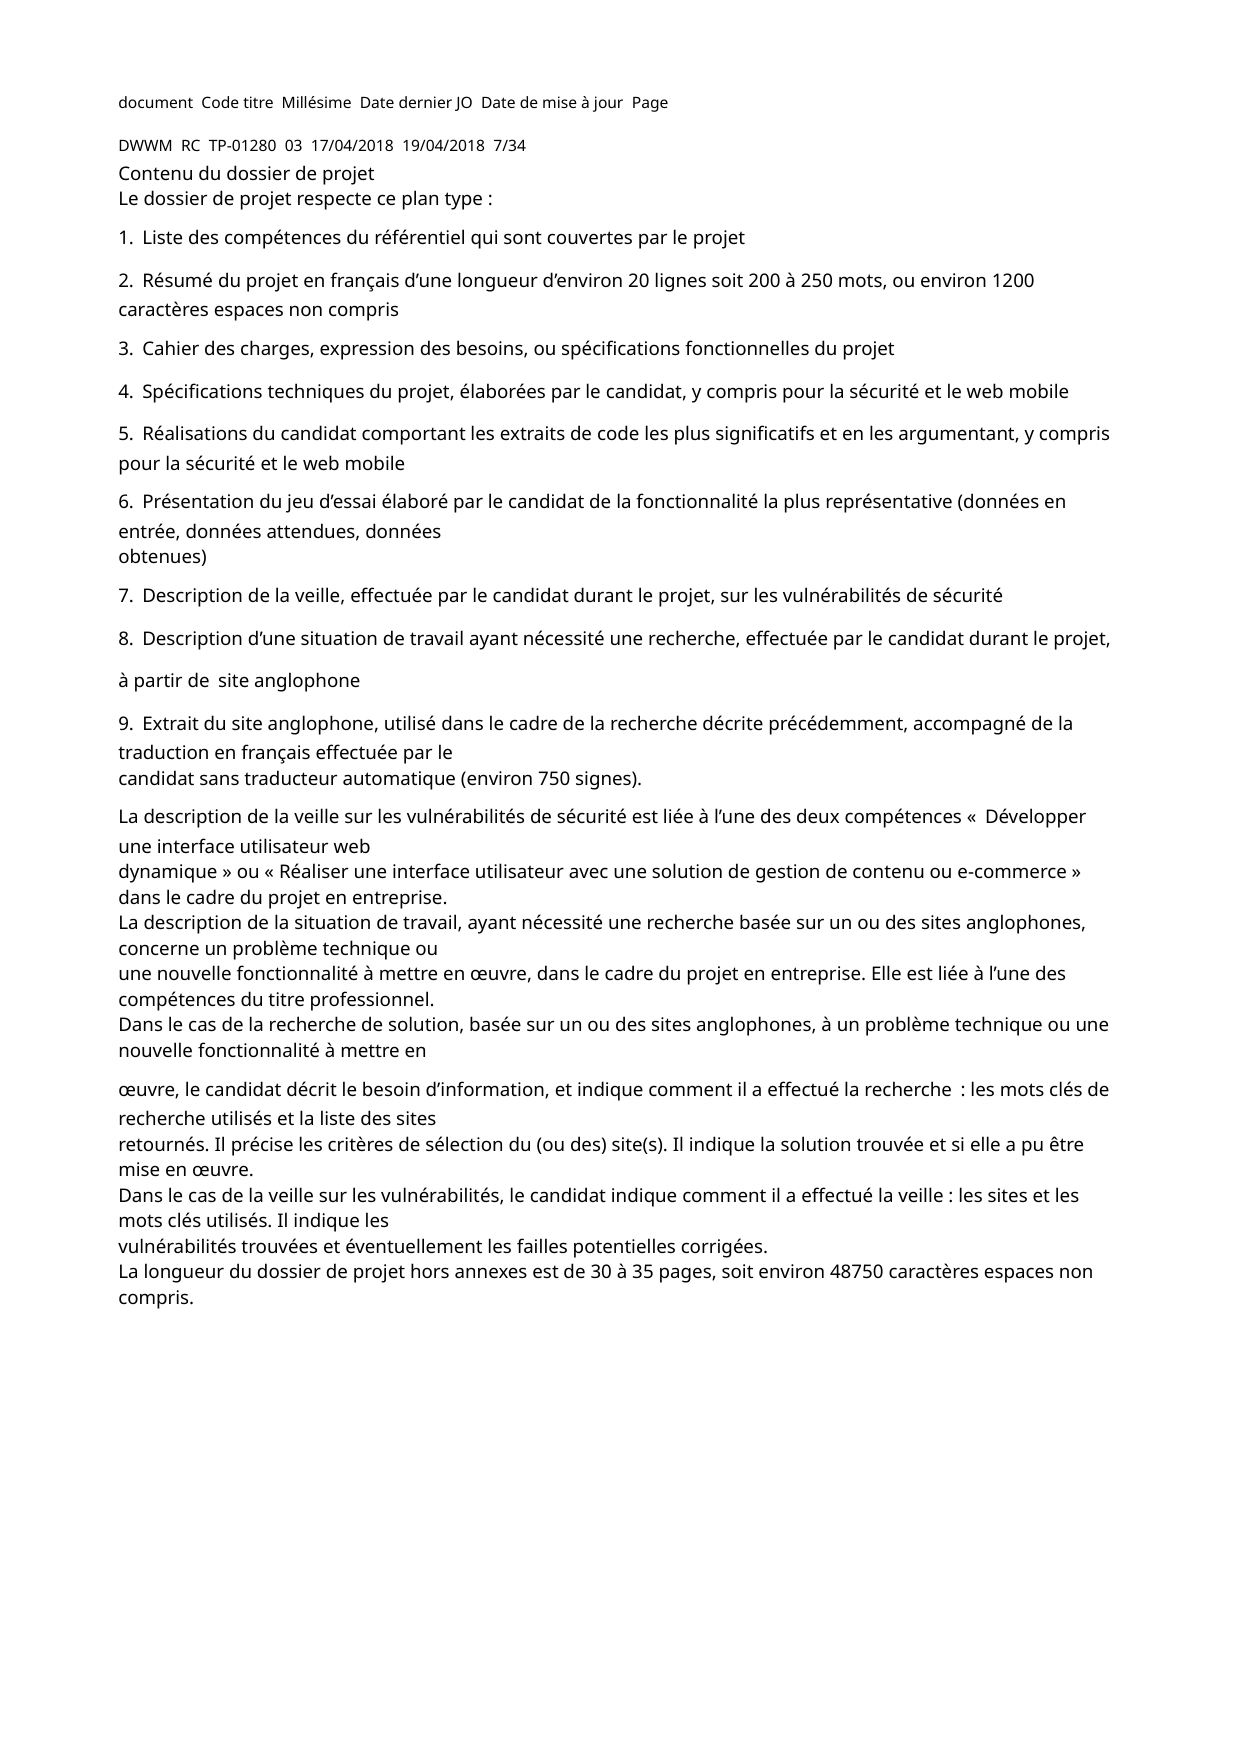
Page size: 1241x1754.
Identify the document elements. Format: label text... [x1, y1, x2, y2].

text document Code titre Millésime Date dernier JO Date de mise à jour Page DWWM RC TP-01280 03 17/04/2018 19/04/2018 7/34 Contenu du dossier de projet Le dossier de projet respecte ce plan type : 1. Liste des compétences du référentiel qui sont couvertes par le projet 2. Résumé du projet en français d’une longueur d’environ 20 lignes soit 200 à 250 mots, ou environ 1200 caractères espaces non compris 3. Cahier des charges, expression des besoins, ou spécifications fonctionnelles du projet 4. Spécifications techniques du projet, élaborées par le candidat, y compris pour la sécurité et le web mobile 5. Réalisations du candidat comportant les extraits de code les plus significatifs et en les argumentant, y compris pour la sécurité et le web mobile 6. Présentation du jeu d’essai élaboré par le candidat de la fonctionnalité la plus représentative (données en entrée, données attendues, données obtenues) 7. Description de la veille, effectuée par le candidat durant le projet, sur les vulnérabilités de sécurité 8. Description d’une situation de travail ayant nécessité une recherche, effectuée par le candidat durant le projet, à partir de site anglophone 9. Extrait du site anglophone, utilisé dans le cadre de la recherche décrite précédemment, accompagné de la traduction en français effectuée par le candidat sans traducteur automatique (environ 750 signes). La description de la veille sur les vulnérabilités de sécurité est liée à l’une des deux compétences « Développer une interface utilisateur web dynamique » ou « Réaliser une interface utilisateur avec une solution de gestion de contenu ou e-commerce » dans le cadre du projet en entreprise. La description de la situation de travail, ayant nécessité une recherche basée sur un ou des sites anglophones, concerne un problème technique ou une nouvelle fonctionnalité à mettre en œuvre, dans le cadre du projet en entreprise. Elle est liée à l’une des compétences du titre professionnel. Dans le cas de la recherche de solution, basée sur un ou des sites anglophones, à un problème technique ou une nouvelle fonctionnalité à mettre en œuvre, le candidat décrit le besoin d’information, et indique comment il a effectué la recherche : les mots clés de recherche utilisés et la liste des sites retournés. Il précise les critères de sélection du (ou des) site(s). Il indique la solution trouvée et si elle a pu être mise en œuvre. Dans le cas de la veille sur les vulnérabilités, le candidat indique comment il a effectué la veille : les sites et les mots clés utilisés. Il indique les vulnérabilités trouvées et éventuellement les failles potentielles corrigées. La longueur du dossier de projet hors annexes est de 30 à 35 pages, soit environ 48750 caractères espaces non compris. [118, 75, 1122, 1309]
